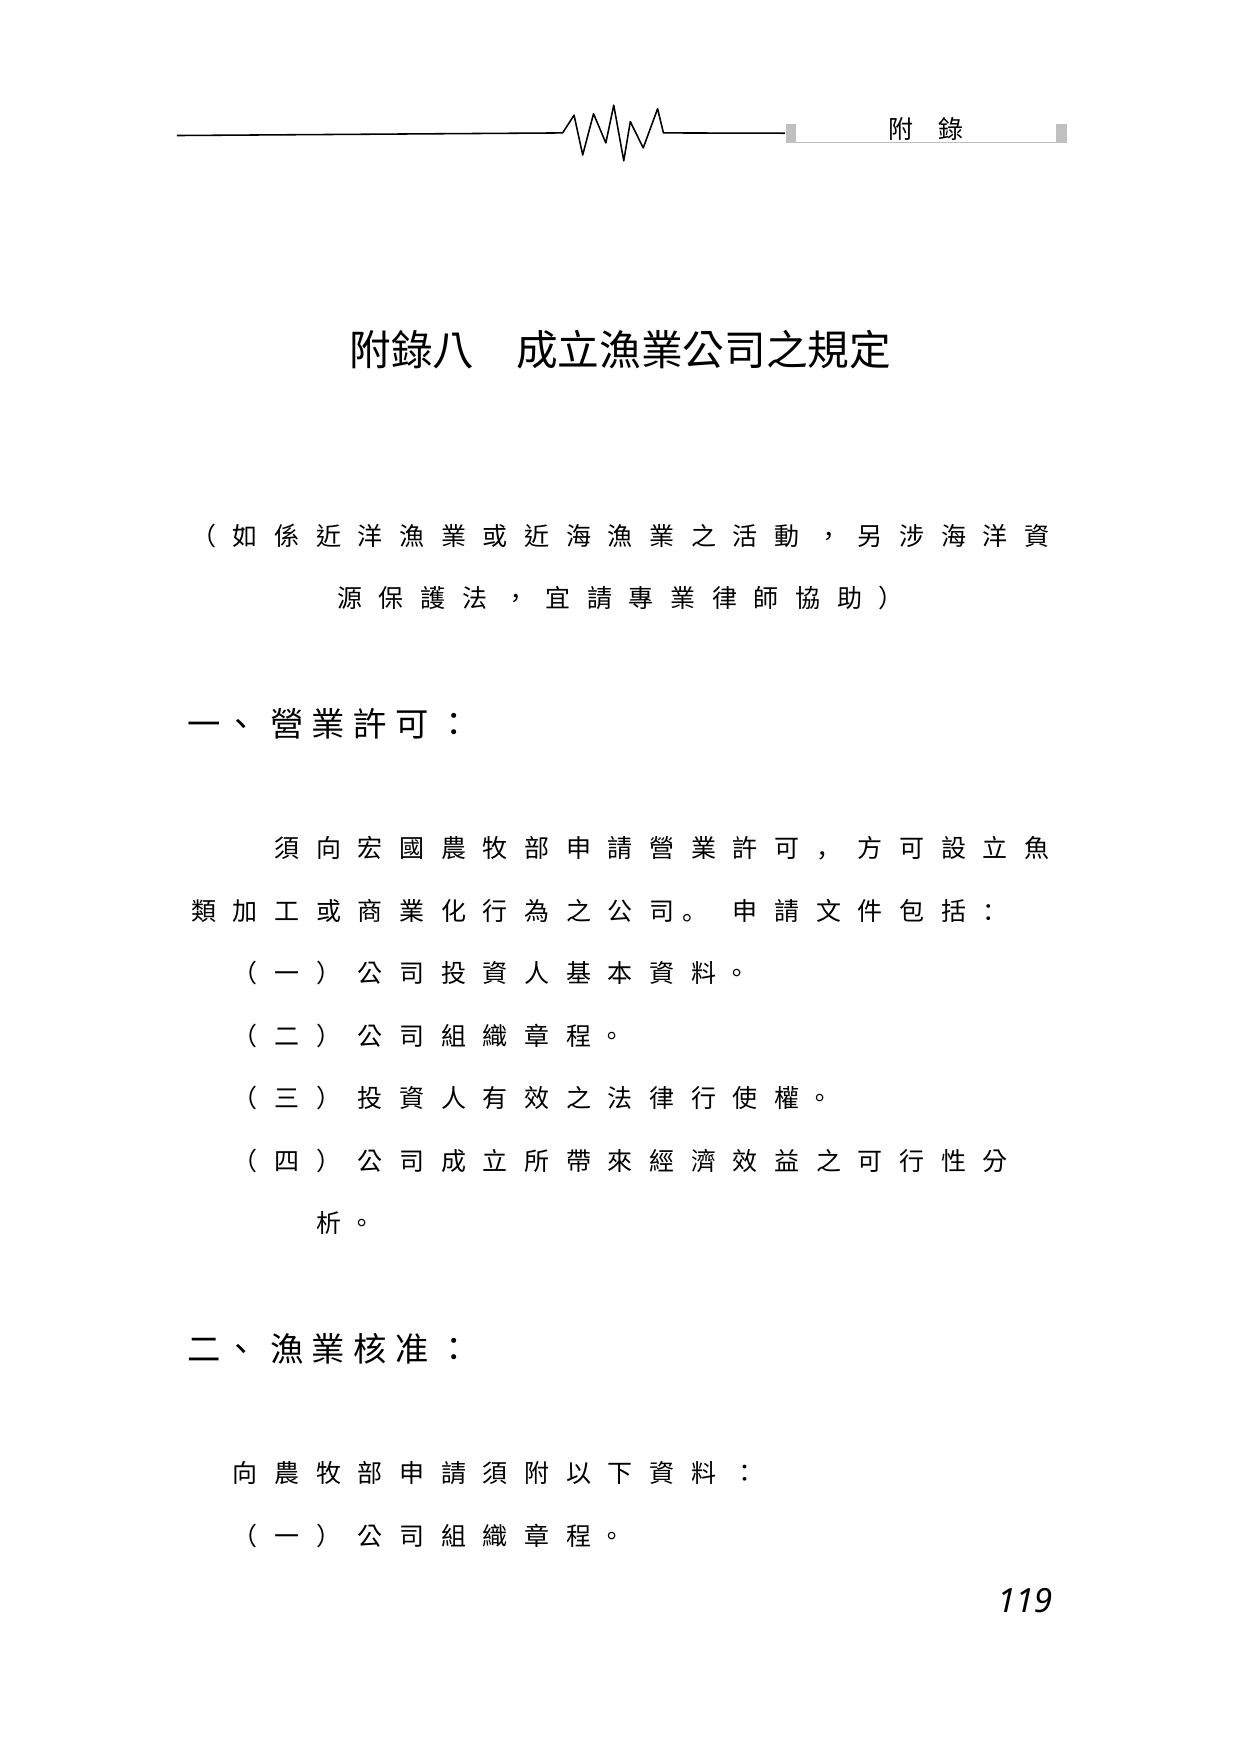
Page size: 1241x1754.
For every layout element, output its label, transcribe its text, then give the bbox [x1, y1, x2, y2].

text （一）公司組織章程。 [207, 1493, 1058, 1555]
text （三）投資人有效之法律行使權。 [207, 1055, 1058, 1118]
text 附錄八 成立漁業公司之規定 [183, 305, 1058, 368]
text 須向宏國農牧部申請營業許可，方可設立魚類加工或商業化行為之公司。申請文件包括： [183, 805, 1058, 930]
text 向農牧部申請須附以下資料： [207, 1430, 1058, 1493]
text 一、營業許可： [183, 680, 1058, 743]
text （四）公司成立所帶來經濟效益之可行性分析。 [207, 1118, 1058, 1243]
text （一）公司投資人基本資料。 [207, 930, 1058, 993]
text 二、漁業核准： [183, 1305, 1058, 1368]
text （二）公司組織章程。 [207, 993, 1058, 1055]
text （如係近洋漁業或近海漁業之活動，另涉海洋資源保護法，宜請專業律師協助） [183, 493, 1058, 618]
